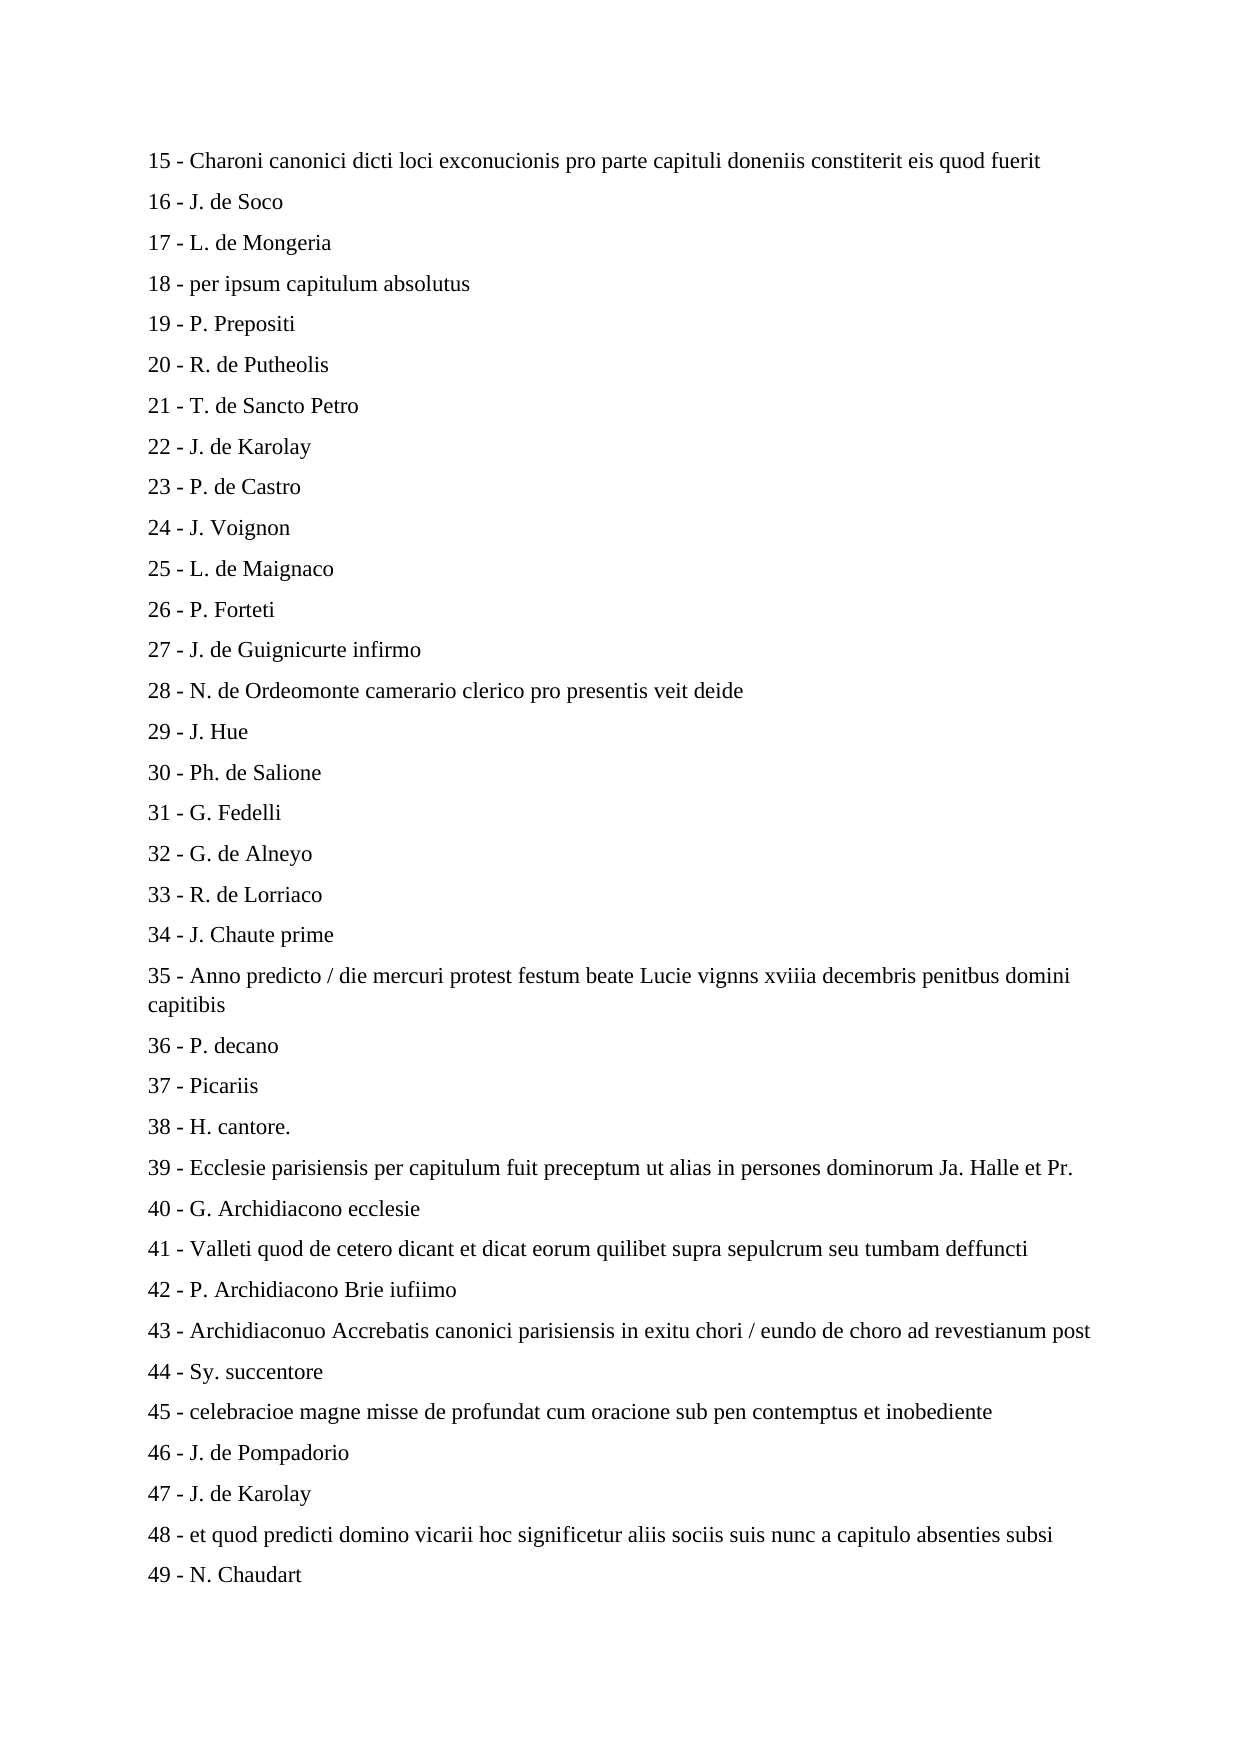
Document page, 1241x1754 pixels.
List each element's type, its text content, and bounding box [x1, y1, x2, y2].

text 39 - Ecclesie parisiensis per capitulum fuit preceptum ut alias in persones dominorum Ja. Halle et Pr. [148, 1154, 1093, 1180]
text 35 - Anno predicto / die mercuri protest festum beate Lucie vignns xviiia decembris penitbus domini capitibis [148, 962, 1093, 1017]
text 46 - J. de Pompadorio [148, 1439, 1093, 1466]
text 33 - R. de Lorriaco [148, 881, 1093, 907]
text 43 - Archidiaconuo Accrebatis canonici parisiensis in exitu chori / eundo de choro ad revestianum post [148, 1317, 1093, 1343]
text 20 - R. de Putheolis [148, 351, 1093, 378]
text 34 - J. Chaute prime [148, 921, 1093, 948]
text 37 - Picariis [148, 1073, 1093, 1099]
text 40 - G. Archidiacono ecclesie [148, 1195, 1093, 1221]
text 36 - P. decano [148, 1032, 1093, 1058]
text 49 - N. Chaudart [148, 1561, 1093, 1588]
text 30 - Ph. de Salione [148, 758, 1093, 785]
text 44 - Sy. succentore [148, 1358, 1093, 1384]
text 16 - J. de Soco [148, 188, 1093, 215]
text 41 - Valleti quod de cetero dicant et dicat eorum quilibet supra sepulcrum seu tumbam deffuncti [148, 1236, 1093, 1262]
text 23 - P. de Castro [148, 473, 1093, 500]
text 26 - P. Forteti [148, 596, 1093, 622]
text 25 - L. de Maignaco [148, 555, 1093, 581]
text 18 - per ipsum capitulum absolutus [148, 270, 1093, 296]
text 38 - H. cantore. [148, 1113, 1093, 1140]
text 27 - J. de Guignicurte infirmo [148, 636, 1093, 663]
text 21 - T. de Sancto Petro [148, 392, 1093, 418]
text 19 - P. Prepositi [148, 311, 1093, 337]
text 45 - celebracioe magne misse de profundat cum oracione sub pen contemptus et inobediente [148, 1398, 1093, 1425]
text 31 - G. Fedelli [148, 799, 1093, 826]
text 28 - N. de Ordeomonte camerario clerico pro presentis veit deide [148, 677, 1093, 703]
text 24 - J. Voignon [148, 514, 1093, 541]
text 15 - Charoni canonici dicti loci exconucionis pro parte capituli doneniis constiterit eis quod fuerit [148, 148, 1093, 174]
text 47 - J. de Karolay [148, 1480, 1093, 1506]
text 48 - et quod predicti domino vicarii hoc significetur aliis sociis suis nunc a capitulo absenties subsi [148, 1521, 1093, 1547]
text 32 - G. de Alneyo [148, 840, 1093, 866]
text 22 - J. de Karolay [148, 433, 1093, 459]
text 29 - J. Hue [148, 718, 1093, 744]
text 42 - P. Archidiacono Brie iufiimo [148, 1276, 1093, 1303]
text 17 - L. de Mongeria [148, 229, 1093, 255]
